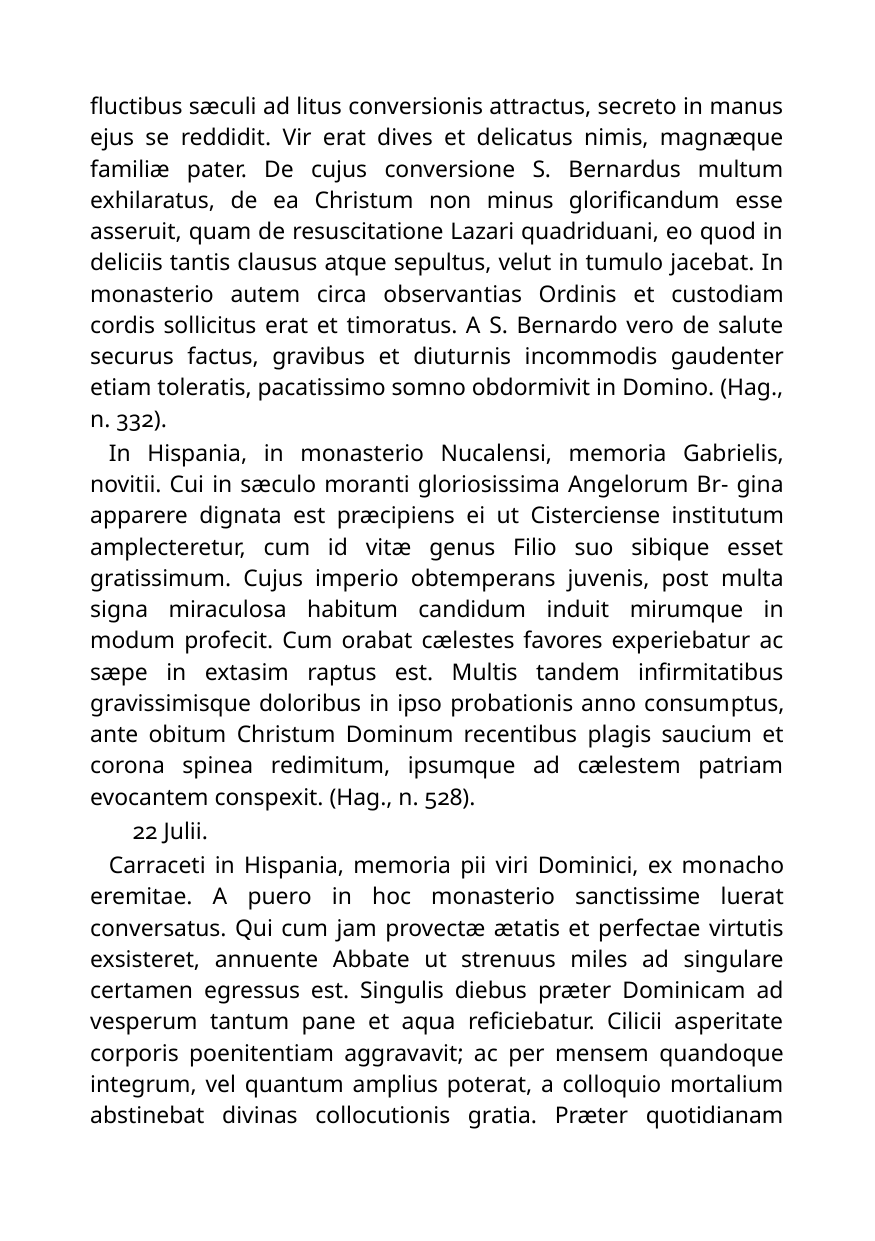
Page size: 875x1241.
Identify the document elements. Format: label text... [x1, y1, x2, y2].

text 22 Julii. [90, 815, 784, 846]
text Carraceti in Hispania, memoria pii viri Dominici, ex mo­nacho eremitae. A puero in hoc monasterio sanctissime luerat conversatus. Qui cum jam provectæ ætatis et perfectae virtutis exsisteret, annuente Abbate ut strenuus miles ad singulare certamen egressus est. Singulis diebus præter Dominicam ad vesperum tantum pane et aqua reficiebatur. Cilicii asperitate corporis poenitentiam aggravavit; ac per mensem quandoque integrum, vel quantum amplius poterat, a colloquio mortalium abstinebat divinas collocutionis gratia. Præter quotidianam [90, 849, 784, 1130]
text In Hispania, in monasterio Nucalensi, memoria Gabrielis, novitii. Cui in sæculo moranti gloriosissima Angelorum Br- gina apparere dignata est præcipiens ei ut Cisterciense insti­tutum amplecteretur, cum id vitæ genus Filio suo sibique esset gratissimum. Cujus imperio obtemperans juvenis, post multa signa miraculosa habitum candidum induit mirumque in modum profecit. Cum orabat cælestes favores experiebatur ac sæpe in extasim raptus est. Multis tandem infirmitatibus gravissimisque doloribus in ipso probationis anno consum­ptus, ante obitum Christum Dominum recentibus plagis saucium et corona spinea redimitum, ipsumque ad cælestem patriam evocantem conspexit. (Hag., n. 528). [90, 437, 784, 812]
text fluctibus sæculi ad litus conversionis attractus, secreto in manus ejus se reddidit. Vir erat dives et delicatus nimis, magnæque familiæ pater. De cujus conversione S. Bernardus multum exhilaratus, de ea Christum non minus glorificandum esse asseruit, quam de resuscitatione Lazari quadriduani, eo quod in deliciis tantis clausus atque sepultus, velut in tumulo jacebat. In monasterio autem circa observan­tias Ordinis et custodiam cordis sollicitus erat et timoratus. A S. Bernardo vero de salute securus factus, gravibus et diutur­nis incommodis gaudenter etiam toleratis, pacatissimo somno obdormivit in Domino. (Hag., n. 332). [90, 90, 784, 434]
